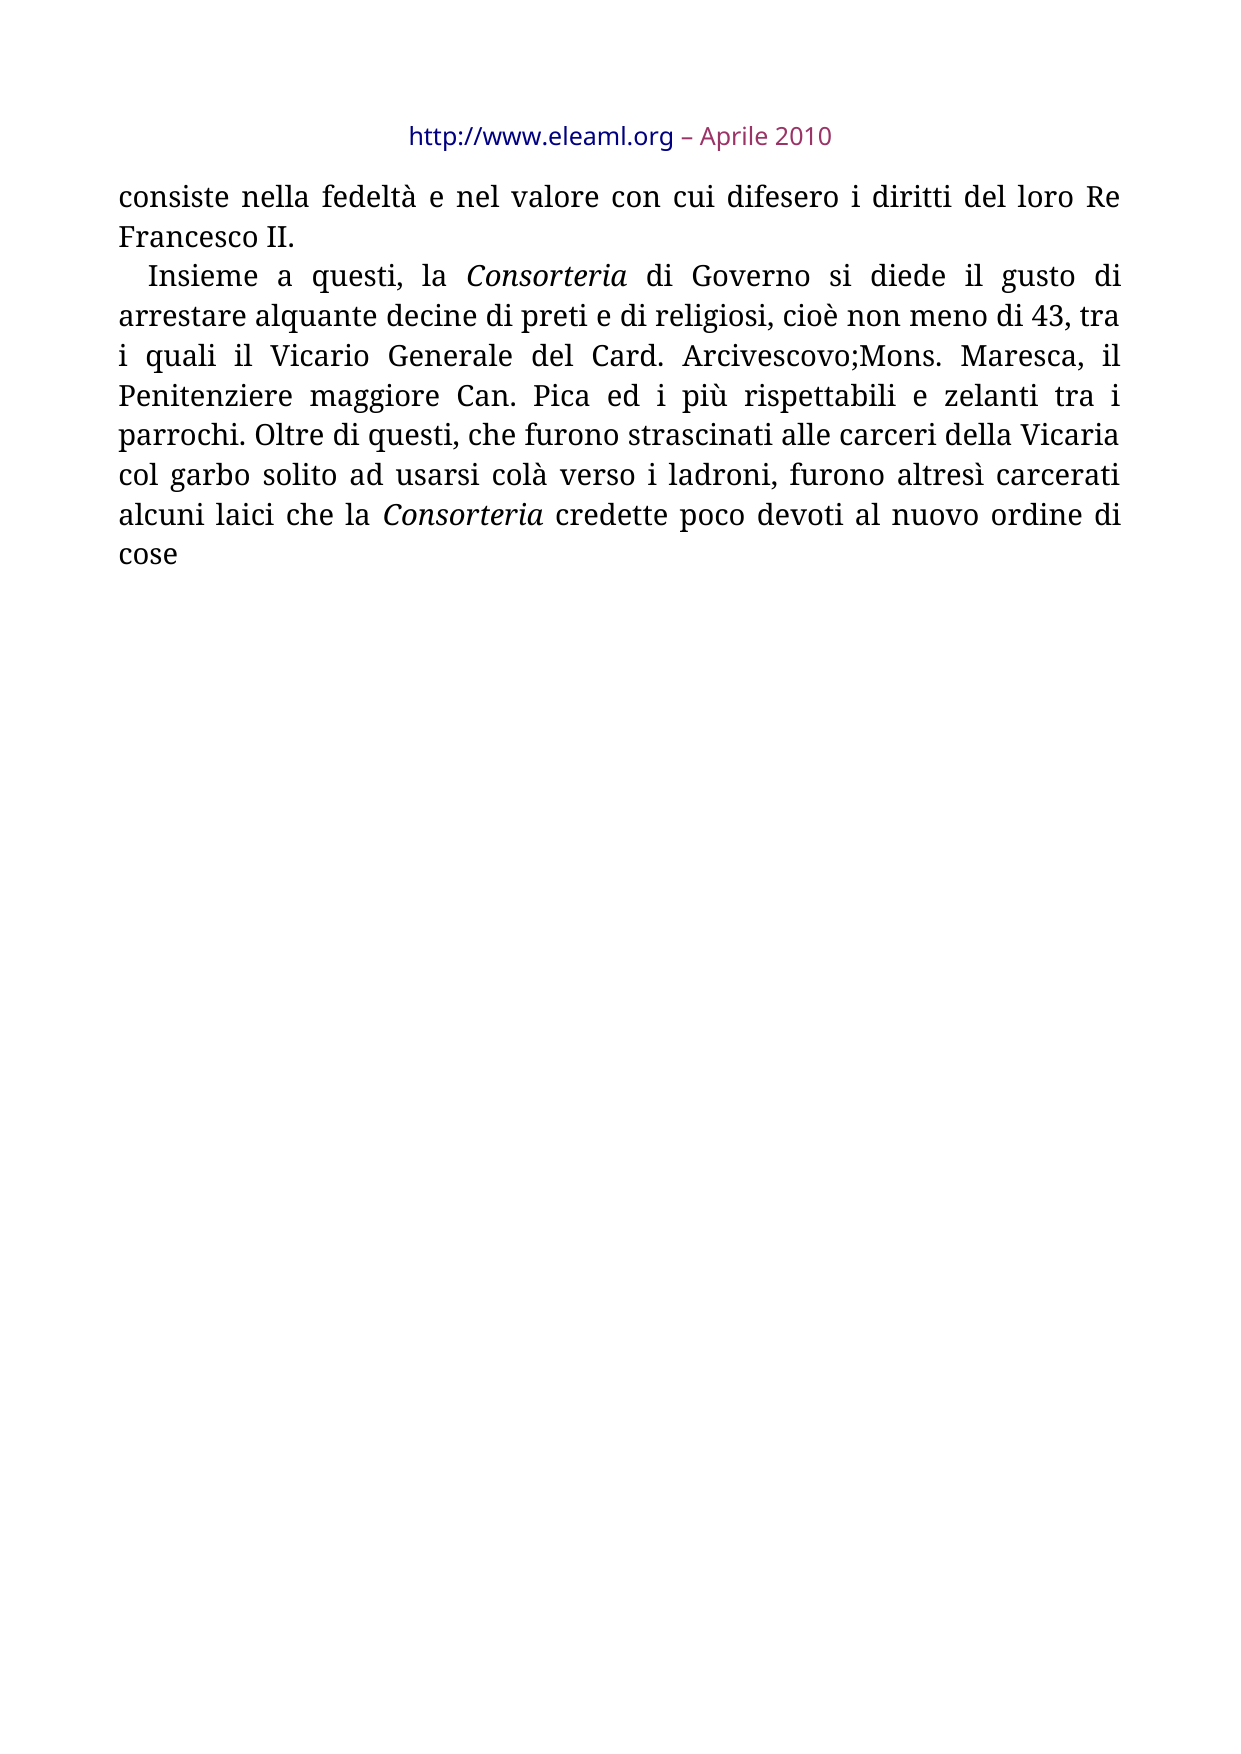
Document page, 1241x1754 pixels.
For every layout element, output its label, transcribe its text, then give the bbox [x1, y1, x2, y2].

text Insieme a questi, la Consorteria di Governo si diede il gusto di arrestare alquante decine di preti e di religiosi, cioè non meno di 43, tra i quali il Vicario Generale del Card. Arcivescovo;Mons. Maresca, il Penitenziere maggiore Can. Pica ed i più rispettabili e zelanti tra i parrochi. Oltre di questi, che furono strascinati alle carceri della Vicaria col garbo solito ad usarsi colà verso i ladroni, furono altresì carcerati alcuni laici che la Consorteria credette poco devoti al nuovo ordine di cose [118, 256, 1122, 573]
text consiste nella fedeltà e nel valore con cui difesero i diritti del loro Re Francesco II. [118, 176, 1122, 256]
